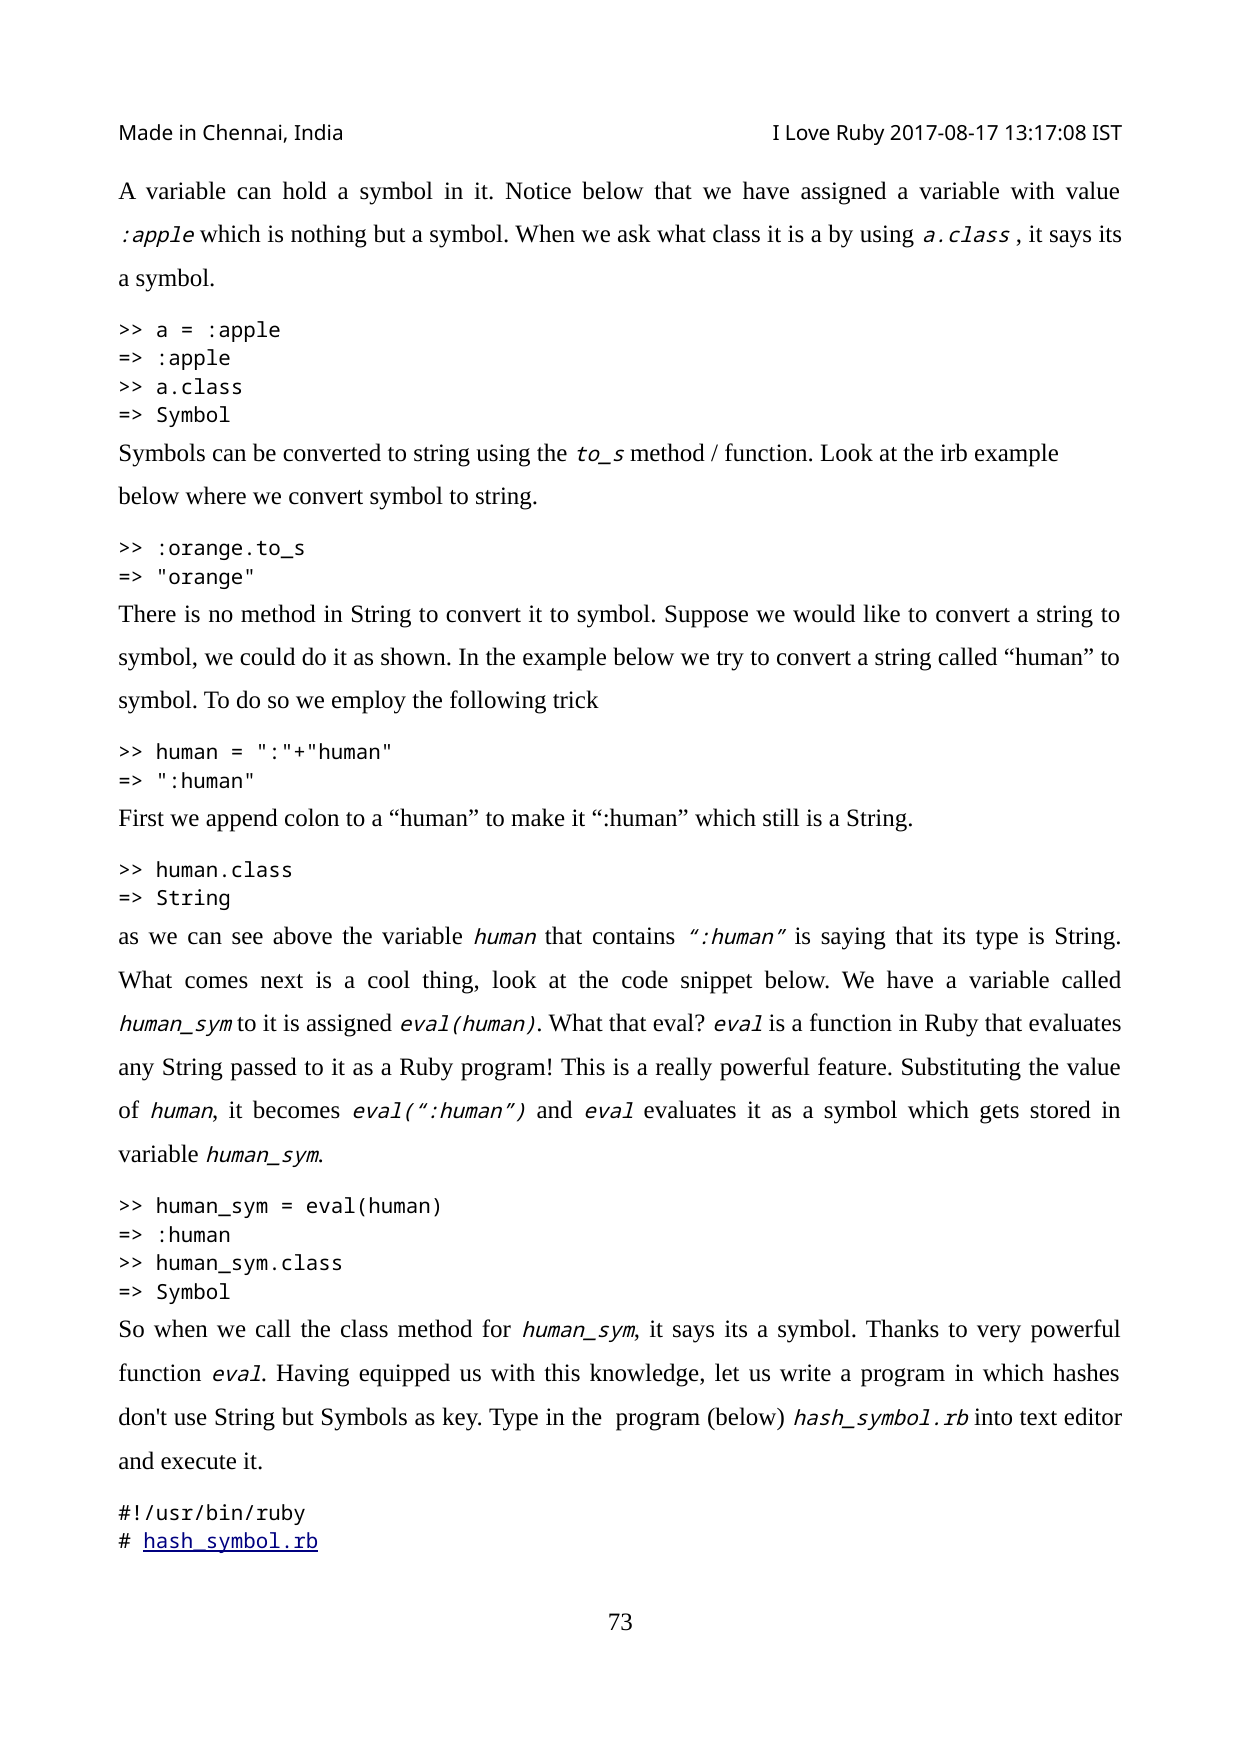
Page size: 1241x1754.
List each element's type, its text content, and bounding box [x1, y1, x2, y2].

text >> :orange.to_s [118, 533, 1122, 562]
text Symbols can be converted to string using the to_s method / function. Look at the irb example below where we convert symbol to string. [118, 438, 1122, 510]
text A variable can hold a symbol in it. Notice below that we have assigned a variable with value :apple which is nothing but a symbol. When we ask what class it is a by using a.class , it says its a symbol. [118, 176, 1122, 292]
text >> a.class [118, 372, 1122, 400]
text #!/usr/bin/ruby [118, 1498, 1122, 1526]
text >> human = ":"+"human" [118, 737, 1122, 766]
text >> human.class [118, 855, 1122, 883]
text => String [118, 883, 1122, 912]
text => Symbol [118, 1277, 1122, 1305]
text First we append colon to a “human” to make it “:human” which still is a String. [118, 803, 1122, 832]
text >> human_sym.class [118, 1248, 1122, 1277]
text => :human [118, 1220, 1122, 1248]
text >> a = :apple [118, 315, 1122, 343]
text There is no method in String to convert it to symbol. Suppose we would like to convert a string to symbol, we could do it as shown. In the example below we try to convert a string called “human” to symbol. To do so we employ the following trick [118, 599, 1122, 714]
text => :apple [118, 343, 1122, 372]
text as we can see above the variable human that contains “:human” is saying that its type is String. What comes next is a cool thing, look at the code snippet below. We have a variable called human_sym to it is assigned eval(human). What that eval? eval is a function in Ruby that evaluates any String passed to it as a Ruby program! This is a really powerful feature. Substituting the value of human, it becomes eval(“:human”) and eval evaluates it as a symbol which gets stored in variable human_sym. [118, 921, 1122, 1168]
text => "orange" [118, 562, 1122, 590]
text => ":human" [118, 766, 1122, 794]
text # hash_symbol.rb [118, 1526, 1122, 1555]
text So when we call the class method for human_sym, it says its a symbol. Thanks to very powerful function eval. Having equipped us with this knowledge, let us write a program in which hashes don't use String but Symbols as key. Type in the program (below) hash_symbol.rb into text editor and execute it. [118, 1314, 1122, 1474]
text => Symbol [118, 400, 1122, 429]
text >> human_sym = eval(human) [118, 1192, 1122, 1220]
